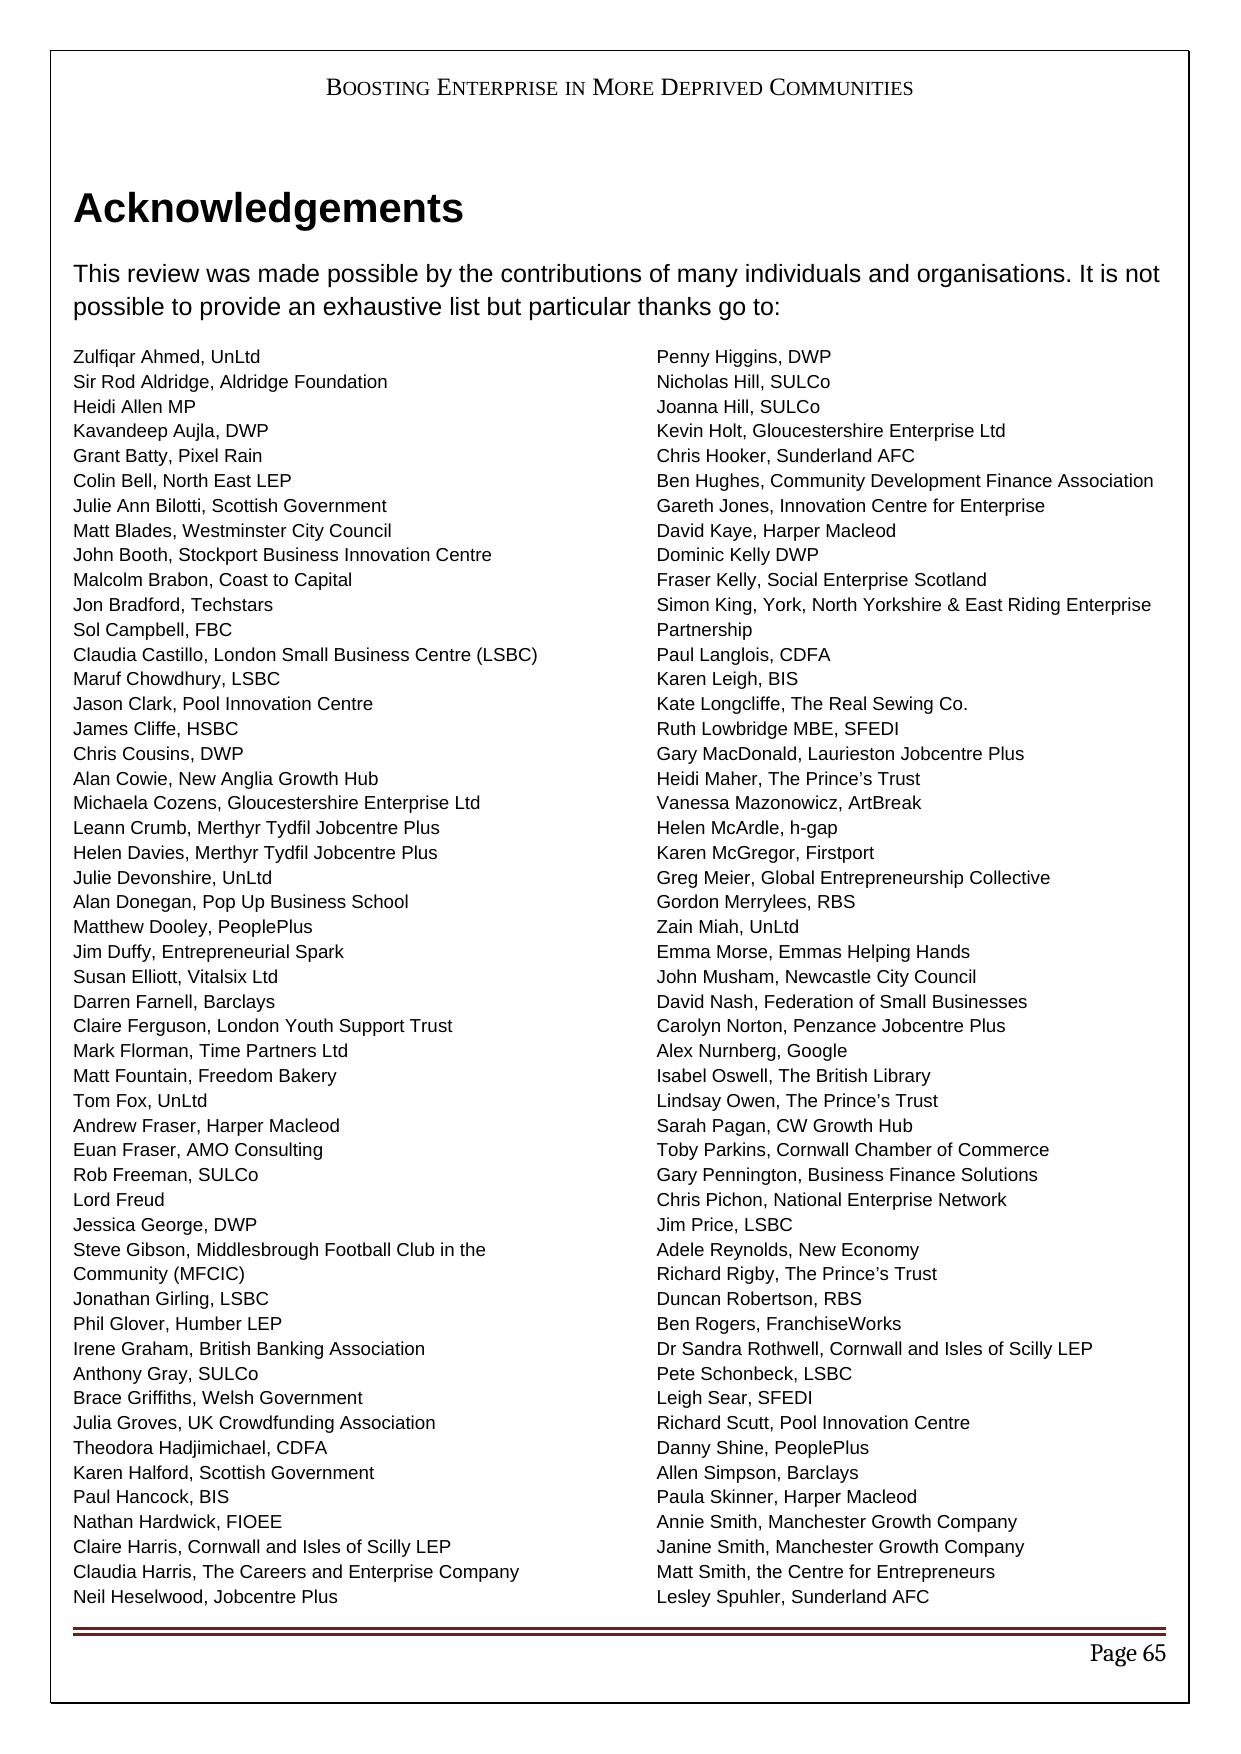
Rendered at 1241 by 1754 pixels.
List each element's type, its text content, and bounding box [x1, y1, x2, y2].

text Lord Freud [73, 1189, 583, 1210]
text Chris Cousins, DWP [73, 742, 583, 764]
text Dr Sandra Rothwell, Cornwall and Isles of Scilly LEP [656, 1337, 1166, 1359]
text Matthew Dooley, PeoplePlus [73, 916, 583, 938]
text Greg Meier, Global Entrepreneurship Collective [656, 866, 1166, 888]
text Steve Gibson, Middlesbrough Football Club in the Community (MFCIC) [73, 1238, 583, 1285]
text Andrew Fraser, Harper Macleod [73, 1114, 583, 1136]
text Jason Clark, Pool Innovation Centre [73, 693, 583, 714]
text Helen Davies, Merthyr Tydfil Jobcentre Plus [73, 842, 583, 863]
text Matt Blades, Westminster City Council [73, 519, 583, 541]
text Julie Ann Bilotti, Scottish Government [73, 494, 583, 516]
text This review was made possible by the contributions of many individuals and organisations. It is not possible to provide an exhaustive list but particular thanks go to: [73, 259, 1166, 321]
text Richard Rigby, The Prince’s Trust [656, 1263, 1166, 1285]
text Anthony Gray, SULCo [73, 1362, 583, 1384]
text Adele Reynolds, New Economy [656, 1238, 1166, 1260]
text Mark Florman, Time Partners Ltd [73, 1040, 583, 1062]
text Joanna Hill, SULCo [656, 395, 1166, 417]
text David Nash, Federation of Small Businesses [656, 990, 1166, 1012]
text John Musham, Newcastle City Council [656, 966, 1166, 987]
text Heidi Allen MP [73, 395, 583, 417]
text Sir Rod Aldridge, Aldridge Foundation [73, 371, 583, 392]
text Jonathan Girling, LSBC [73, 1288, 583, 1309]
text Lindsay Owen, The Prince’s Trust [656, 1089, 1166, 1111]
text Danny Shine, PeoplePlus [656, 1437, 1166, 1458]
text James Cliffe, HSBC [73, 718, 583, 739]
text Karen McGregor, Firstport [656, 842, 1166, 863]
text Dominic Kelly DWP [656, 544, 1166, 566]
text Zulfiqar Ahmed, UnLtd [73, 346, 583, 367]
text Simon King, York, North Yorkshire & East Riding Enterprise Partnership [656, 594, 1166, 640]
text Nicholas Hill, SULCo [656, 371, 1166, 392]
text Rob Freeman, SULCo [73, 1164, 583, 1186]
text Tom Fox, UnLtd [73, 1089, 583, 1111]
text Theodora Hadjimichael, CDFA [73, 1437, 583, 1458]
text Gareth Jones, Innovation Centre for Enterprise [656, 494, 1166, 516]
text Gordon Merrylees, RBS [656, 891, 1166, 913]
text Gary MacDonald, Laurieston Jobcentre Plus [656, 742, 1166, 764]
text Leann Crumb, Merthyr Tydfil Jobcentre Plus [73, 817, 583, 838]
text Julie Devonshire, UnLtd [73, 866, 583, 888]
text Kevin Holt, Gloucestershire Enterprise Ltd [656, 420, 1166, 442]
text Ben Rogers, FranchiseWorks [656, 1313, 1166, 1334]
text Michaela Cozens, Gloucestershire Enterprise Ltd [73, 792, 583, 814]
text Richard Scutt, Pool Innovation Centre [656, 1412, 1166, 1433]
text Jim Price, LSBC [656, 1213, 1166, 1235]
text Irene Graham, British Banking Association [73, 1337, 583, 1359]
text Sol Campbell, FBC [73, 618, 583, 640]
text Claudia Castillo, London Small Business Centre (LSBC) [73, 643, 583, 665]
text Jon Bradford, Techstars [73, 594, 583, 615]
text Julia Groves, UK Crowdfunding Association [73, 1412, 583, 1433]
text Gary Pennington, Business Finance Solutions [656, 1164, 1166, 1186]
text Pete Schonbeck, LSBC [656, 1362, 1166, 1384]
text Ben Hughes, Community Development Finance Association [656, 470, 1166, 491]
text Malcolm Brabon, Coast to Capital [73, 569, 583, 591]
text John Booth, Stockport Business Innovation Centre [73, 544, 583, 566]
text Claudia Harris, The Careers and Enterprise Company [73, 1561, 583, 1582]
text Alan Donegan, Pop Up Business School [73, 891, 583, 913]
text Kavandeep Aujla, DWP [73, 420, 583, 442]
text Helen McArdle, h-gap [656, 817, 1166, 838]
text Alex Nurnberg, Google [656, 1040, 1166, 1062]
text Karen Halford, Scottish Government [73, 1461, 583, 1483]
text Chris Pichon, National Enterprise Network [656, 1189, 1166, 1210]
text Toby Parkins, Cornwall Chamber of Commerce [656, 1139, 1166, 1161]
text Colin Bell, North East LEP [73, 470, 583, 491]
text Chris Hooker, Sunderland AFC [656, 445, 1166, 467]
text Maruf Chowdhury, LSBC [73, 668, 583, 690]
text David Kaye, Harper Macleod [656, 519, 1166, 541]
text Kate Longcliffe, The Real Sewing Co. [656, 693, 1166, 714]
text Euan Fraser, AMO Consulting [73, 1139, 583, 1161]
text Duncan Robertson, RBS [656, 1288, 1166, 1309]
text Brace Griffiths, Welsh Government [73, 1387, 583, 1409]
text Sarah Pagan, CW Growth Hub [656, 1114, 1166, 1136]
text Neil Heselwood, Jobcentre Plus [73, 1585, 583, 1607]
text Vanessa Mazonowicz, ArtBreak [656, 792, 1166, 814]
text Zain Miah, UnLtd [656, 916, 1166, 938]
text Isabel Oswell, The British Library [656, 1065, 1166, 1086]
text Claire Ferguson, London Youth Support Trust [73, 1015, 583, 1037]
text Penny Higgins, DWP [656, 346, 1166, 367]
text Annie Smith, Manchester Growth Company [656, 1511, 1166, 1533]
text Paul Langlois, CDFA [656, 643, 1166, 665]
text Susan Elliott, Vitalsix Ltd [73, 966, 583, 987]
text Claire Harris, Cornwall and Isles of Scilly LEP [73, 1536, 583, 1557]
text Karen Leigh, BIS [656, 668, 1166, 690]
text Matt Fountain, Freedom Bakery [73, 1065, 583, 1086]
text Phil Glover, Humber LEP [73, 1313, 583, 1334]
text Grant Batty, Pixel Rain [73, 445, 583, 467]
text Matt Smith, the Centre for Entrepreneurs [656, 1561, 1166, 1582]
text Acknowledgements [73, 183, 1166, 231]
text Allen Simpson, Barclays [656, 1461, 1166, 1483]
text Paul Hancock, BIS [73, 1486, 583, 1508]
text Ruth Lowbridge MBE, SFEDI [656, 718, 1166, 739]
text Alan Cowie, New Anglia Growth Hub [73, 767, 583, 789]
text Heidi Maher, The Prince’s Trust [656, 767, 1166, 789]
text Emma Morse, Emmas Helping Hands [656, 941, 1166, 962]
text Carolyn Norton, Penzance Jobcentre Plus [656, 1015, 1166, 1037]
text Janine Smith, Manchester Growth Company [656, 1536, 1166, 1557]
text Darren Farnell, Barclays [73, 990, 583, 1012]
text Leigh Sear, SFEDI [656, 1387, 1166, 1409]
text Jessica George, DWP [73, 1213, 583, 1235]
text Lesley Spuhler, Sunderland AFC [656, 1585, 1166, 1607]
text Nathan Hardwick, FIOEE [73, 1511, 583, 1533]
text Fraser Kelly, Social Enterprise Scotland [656, 569, 1166, 591]
text Jim Duffy, Entrepreneurial Spark [73, 941, 583, 962]
text Paula Skinner, Harper Macleod [656, 1486, 1166, 1508]
